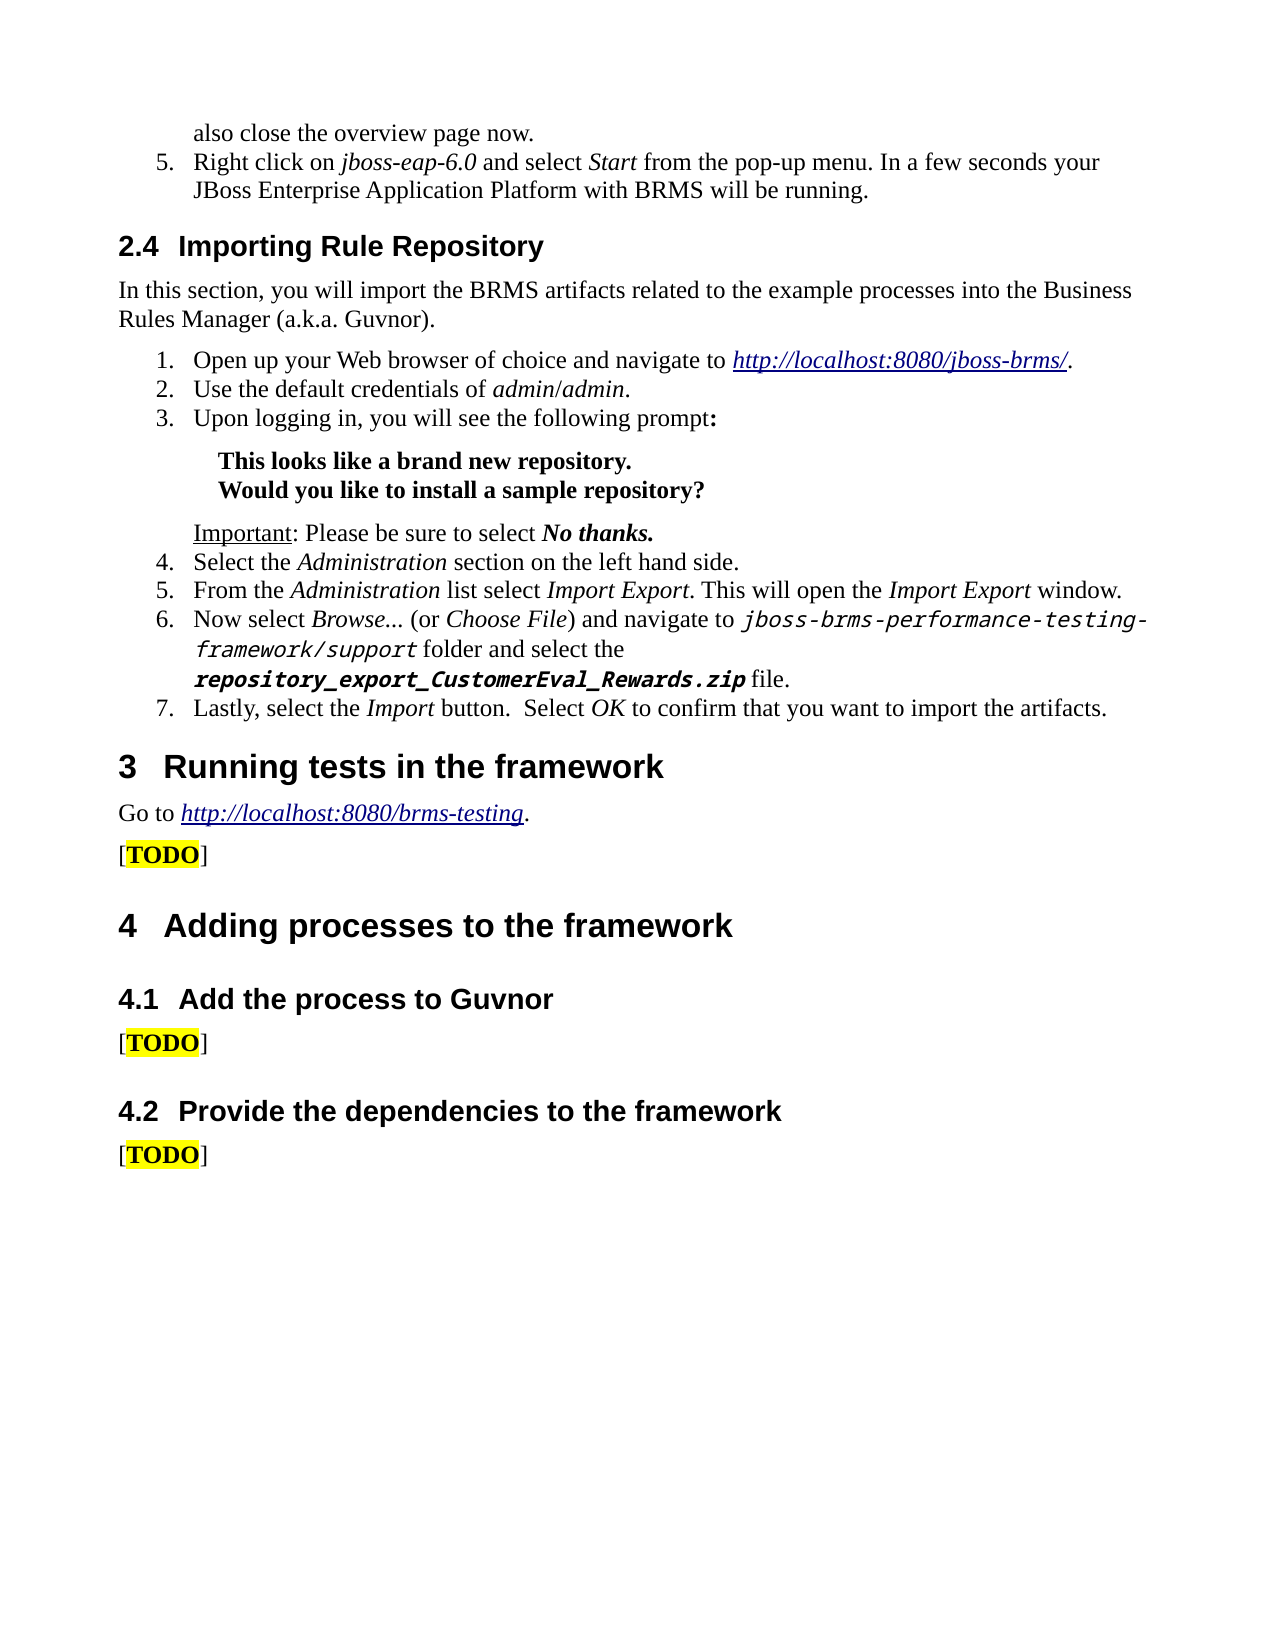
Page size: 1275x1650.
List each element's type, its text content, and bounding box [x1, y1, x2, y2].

list also close the overview page now. [156, 118, 1157, 147]
list Use the default credentials of admin/admin. [156, 374, 1157, 403]
text [TODO] [118, 840, 1157, 868]
list Lastly, select the Import button. Select OK to confirm that you want to import the artifacts. [156, 693, 1157, 722]
subtitle Importing Rule Repository [118, 229, 1157, 263]
subtitle Provide the dependencies to the framework [118, 1094, 1157, 1128]
list From the Administration list select Import Export. This will open the Import Export window. [156, 575, 1157, 604]
text Go to http://localhost:8080/brms-testing. [118, 798, 1157, 827]
list Upon logging in, you will see the following prompt: This looks like a brand new repository. [156, 403, 1157, 475]
list Open up your Web browser of choice and navigate to http://localhost:8080/jboss-brms/. [156, 345, 1157, 374]
subtitle Adding processes to the framework [118, 906, 1157, 944]
text [TODO] [118, 1028, 1157, 1057]
list Select the Administration section on the left hand side. [156, 547, 1157, 575]
subtitle Add the process to Guvnor [118, 982, 1157, 1016]
list Would you like to install a sample repository? Important: Please be sure to select No thanks. [156, 475, 1157, 547]
list Right click on jboss-eap-6.0 and select Start from the pop-up menu. In a few seconds your JBoss Enterprise Application Platform with BRMS will be running. [156, 147, 1157, 204]
subtitle Running tests in the framework [118, 747, 1157, 786]
text In this section, you will import the BRMS artifacts related to the example processes into the Business Rules Manager (a.k.a. Guvnor). [118, 275, 1157, 333]
list Now select Browse... (or Choose File) and navigate to jboss-brms-performance-testing-framework/support folder and select the repository_export_CustomerEval_Rewards.zip file. [156, 604, 1157, 693]
text [TODO] [118, 1140, 1157, 1169]
